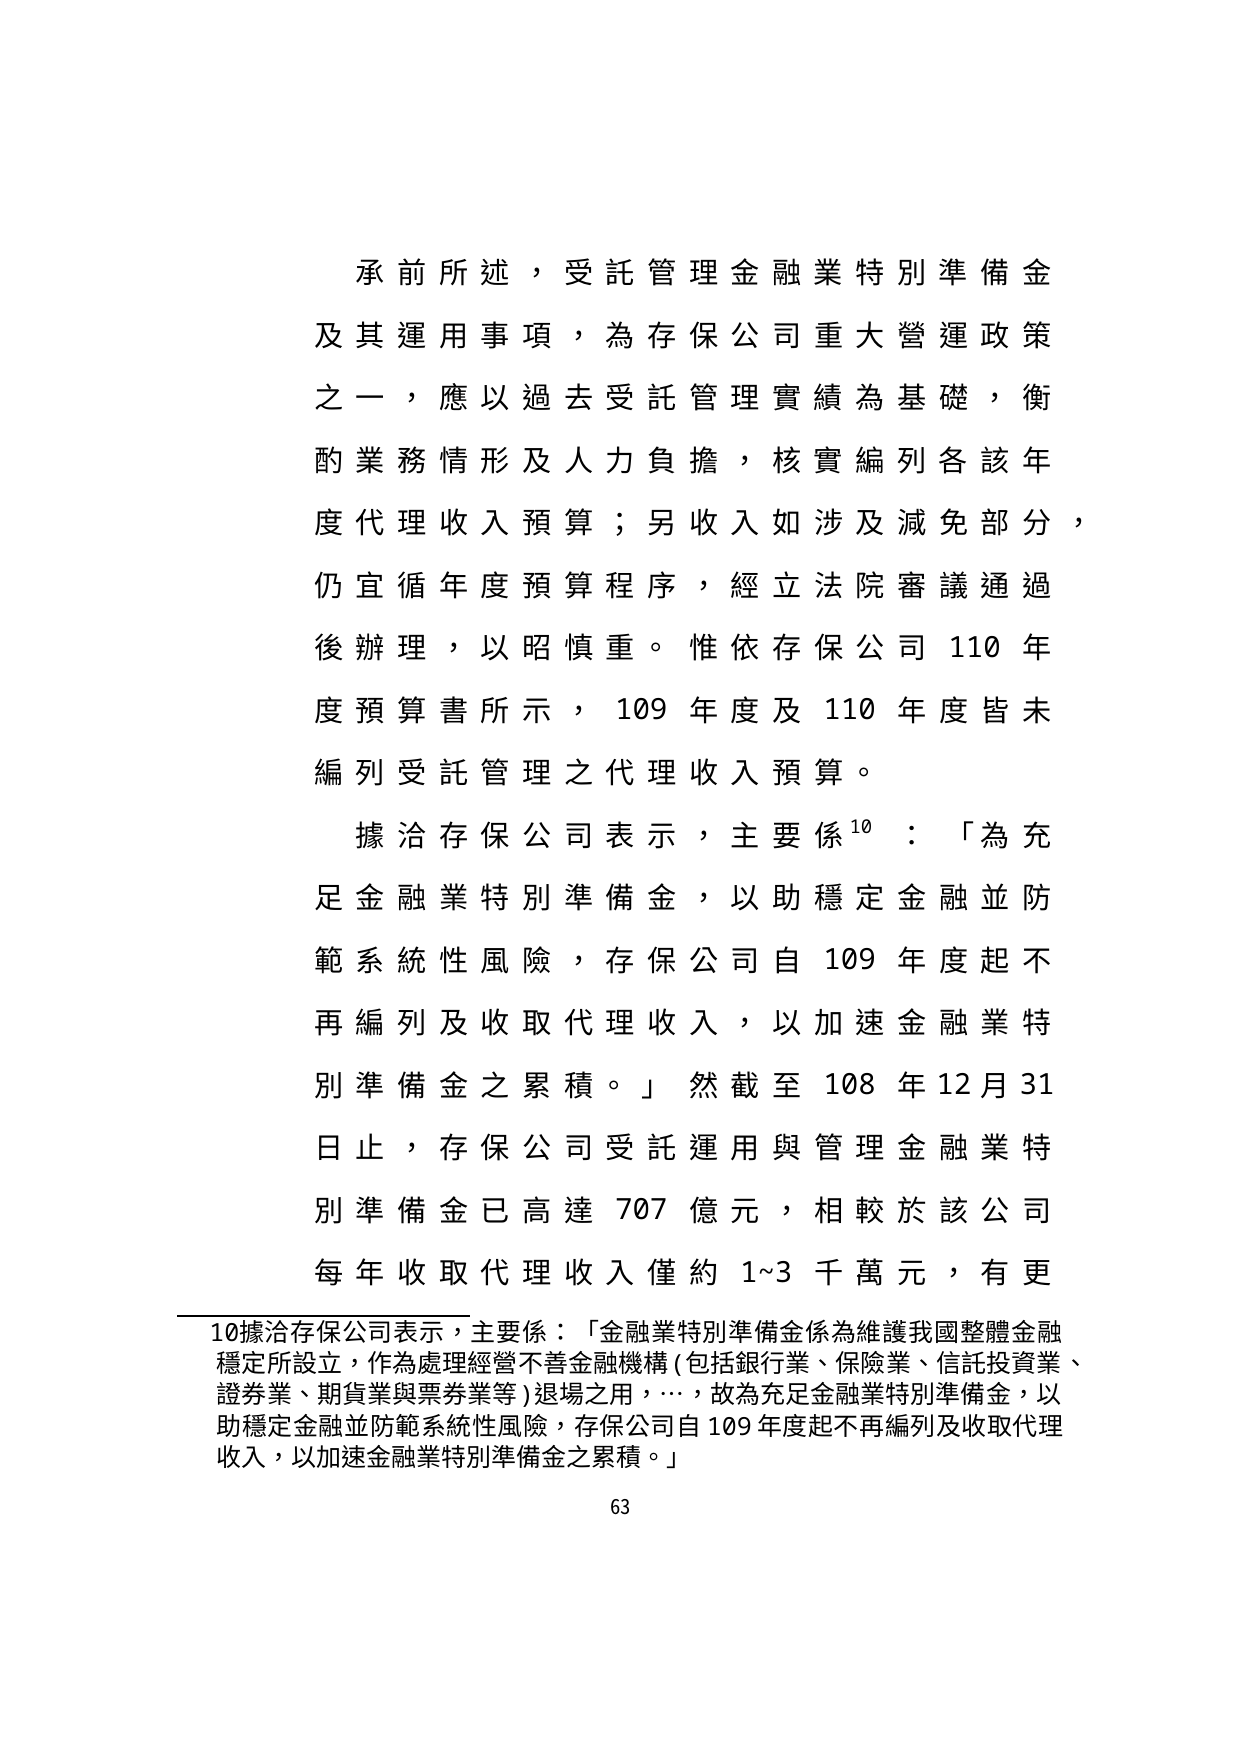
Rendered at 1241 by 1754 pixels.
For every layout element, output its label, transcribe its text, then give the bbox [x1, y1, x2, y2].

text 承前所述，受託管理金融業特別準備金及其運用事項，為存保公司重大營運政策之一，應以過去受託管理實績為基礎，衡酌業務情形及人力負擔，核實編列各該年度代理收入預算；另收入如涉及減免部分，仍宜循年度預算程序，經立法院審議通過後辦理，以昭慎重。惟依存保公司110年度預算書所示，109年度及110年度皆未編列受託管理之代理收入預算。 [271, 229, 1058, 792]
text 據洽存保公司表示，主要係：「金融業特別準備金係為維護我國整體金融穩定所設立，作為處理經營不善金融機構(包括銀行業、保險業、信託投資業、證券業、期貨業與票券業等)退場之用，…，故為充足金融業特別準備金，以助穩定金融並防範系統性風險，存保公司自109年度起不再編列及收取代理收入，以加速金融業特別準備金之累積。」 [209, 1316, 1063, 1473]
text 據洽存保公司表示，主要係：「為充足金融業特別準備金，以助穩定金融並防範系統性風險，存保公司自109年度起不再編列及收取代理收入，以加速金融業特別準備金之累積。」然截至108年12月31日止，存保公司受託運用與管理金融業特別準備金已高達707億元，相較於該公司每年收取代理收入僅約1~3千萬元，有更 [271, 792, 1058, 1292]
